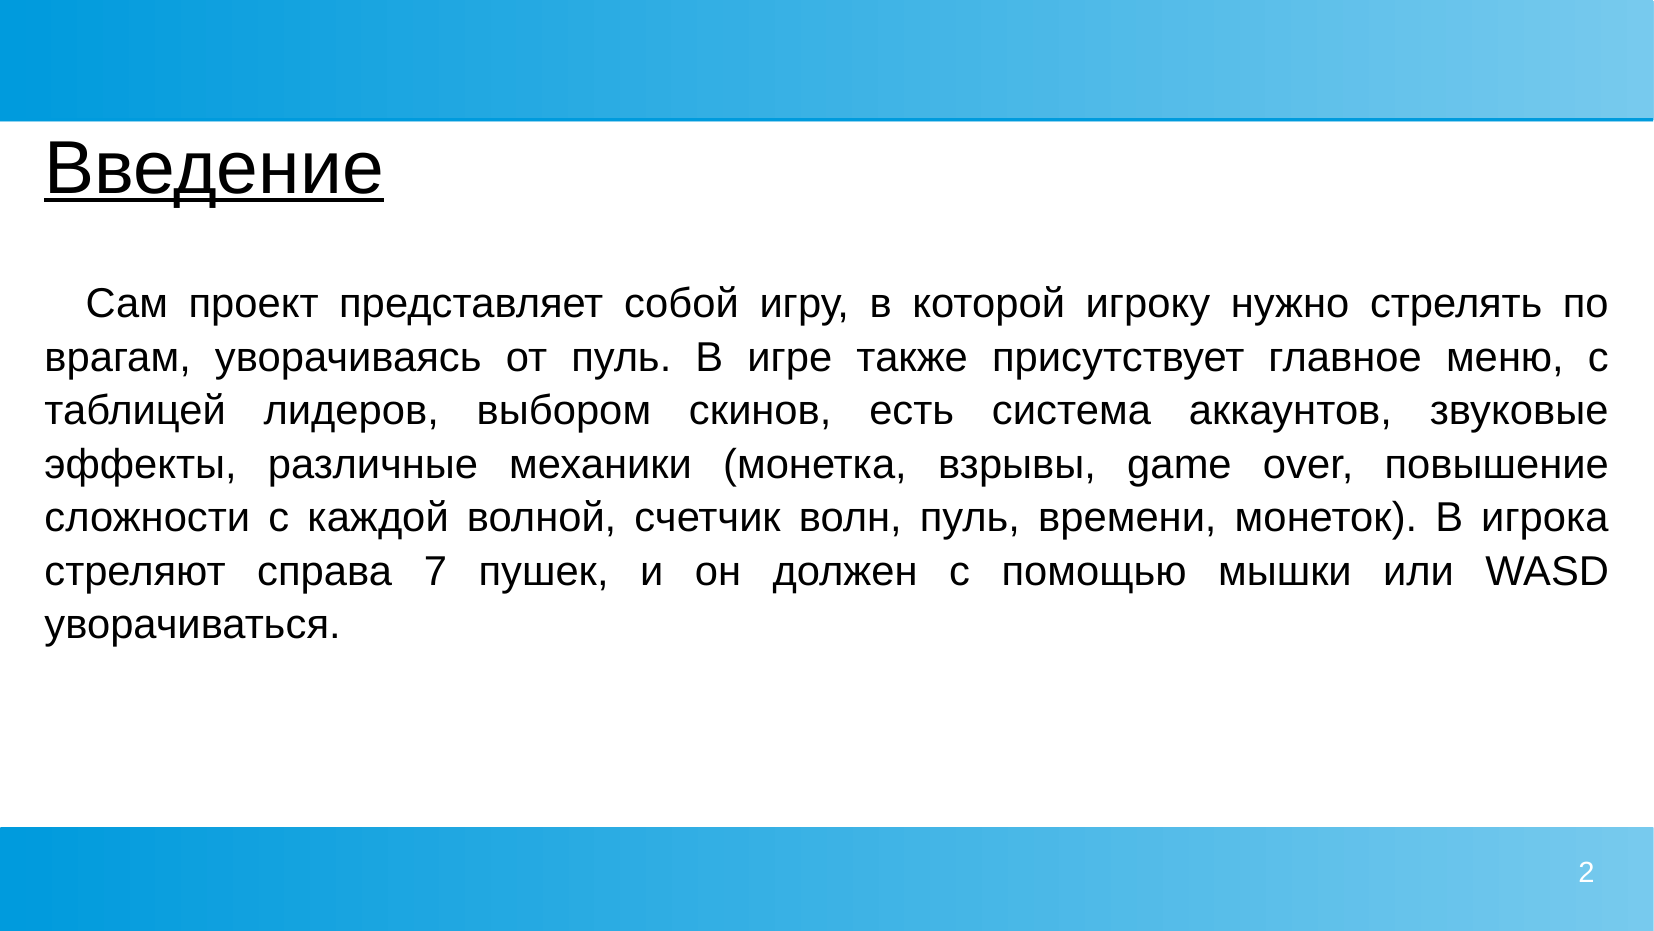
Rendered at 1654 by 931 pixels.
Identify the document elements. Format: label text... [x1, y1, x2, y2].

text_box Введение [29, 118, 414, 265]
text_box Сам проект представляет собой игру, в которой игроку нужно стрелять по врагам, уворачиваясь от пуль. В игре также присутствует главное меню, с таблицей лидеров, выбором скинов, есть система аккаунтов, звуковые эффекты, различные механики (монетка, взрывы, game over, повышение сложности с каждой волной, счетчик волн, пуль, времени, монеток). В игрока стреляют справа 7 пушек, и он должен с помощью мышки или WASD уворачиваться. [29, 265, 1625, 915]
